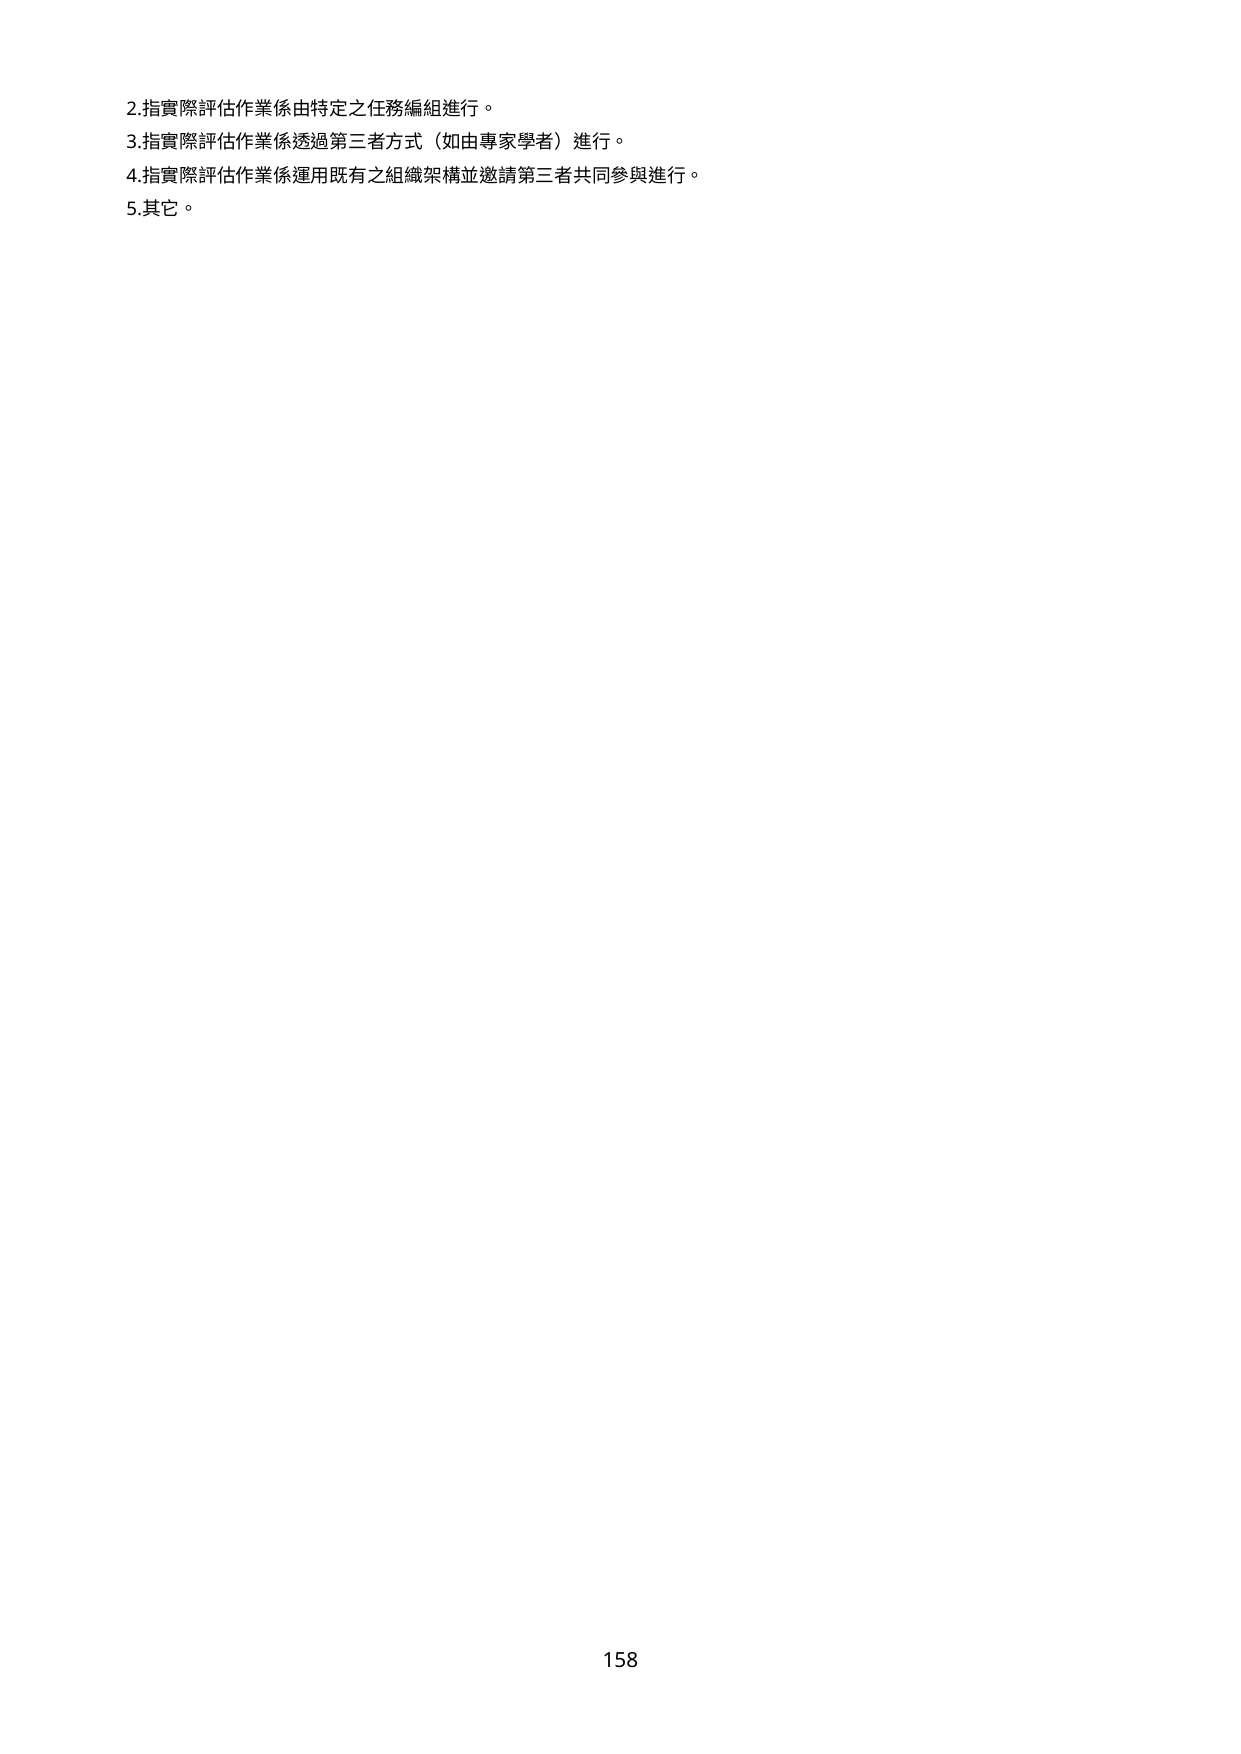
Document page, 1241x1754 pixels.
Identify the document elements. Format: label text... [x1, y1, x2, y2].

text 3.指實際評估作業係透過第三者方式（如由專家學者）進行。 [89, 122, 1152, 155]
text 4.指實際評估作業係運用既有之組織架構並邀請第三者共同參與進行。 [89, 155, 1152, 189]
text 5.其它。 [89, 189, 1152, 222]
text 2.指實際評估作業係由特定之任務編組進行。 [89, 89, 1152, 122]
